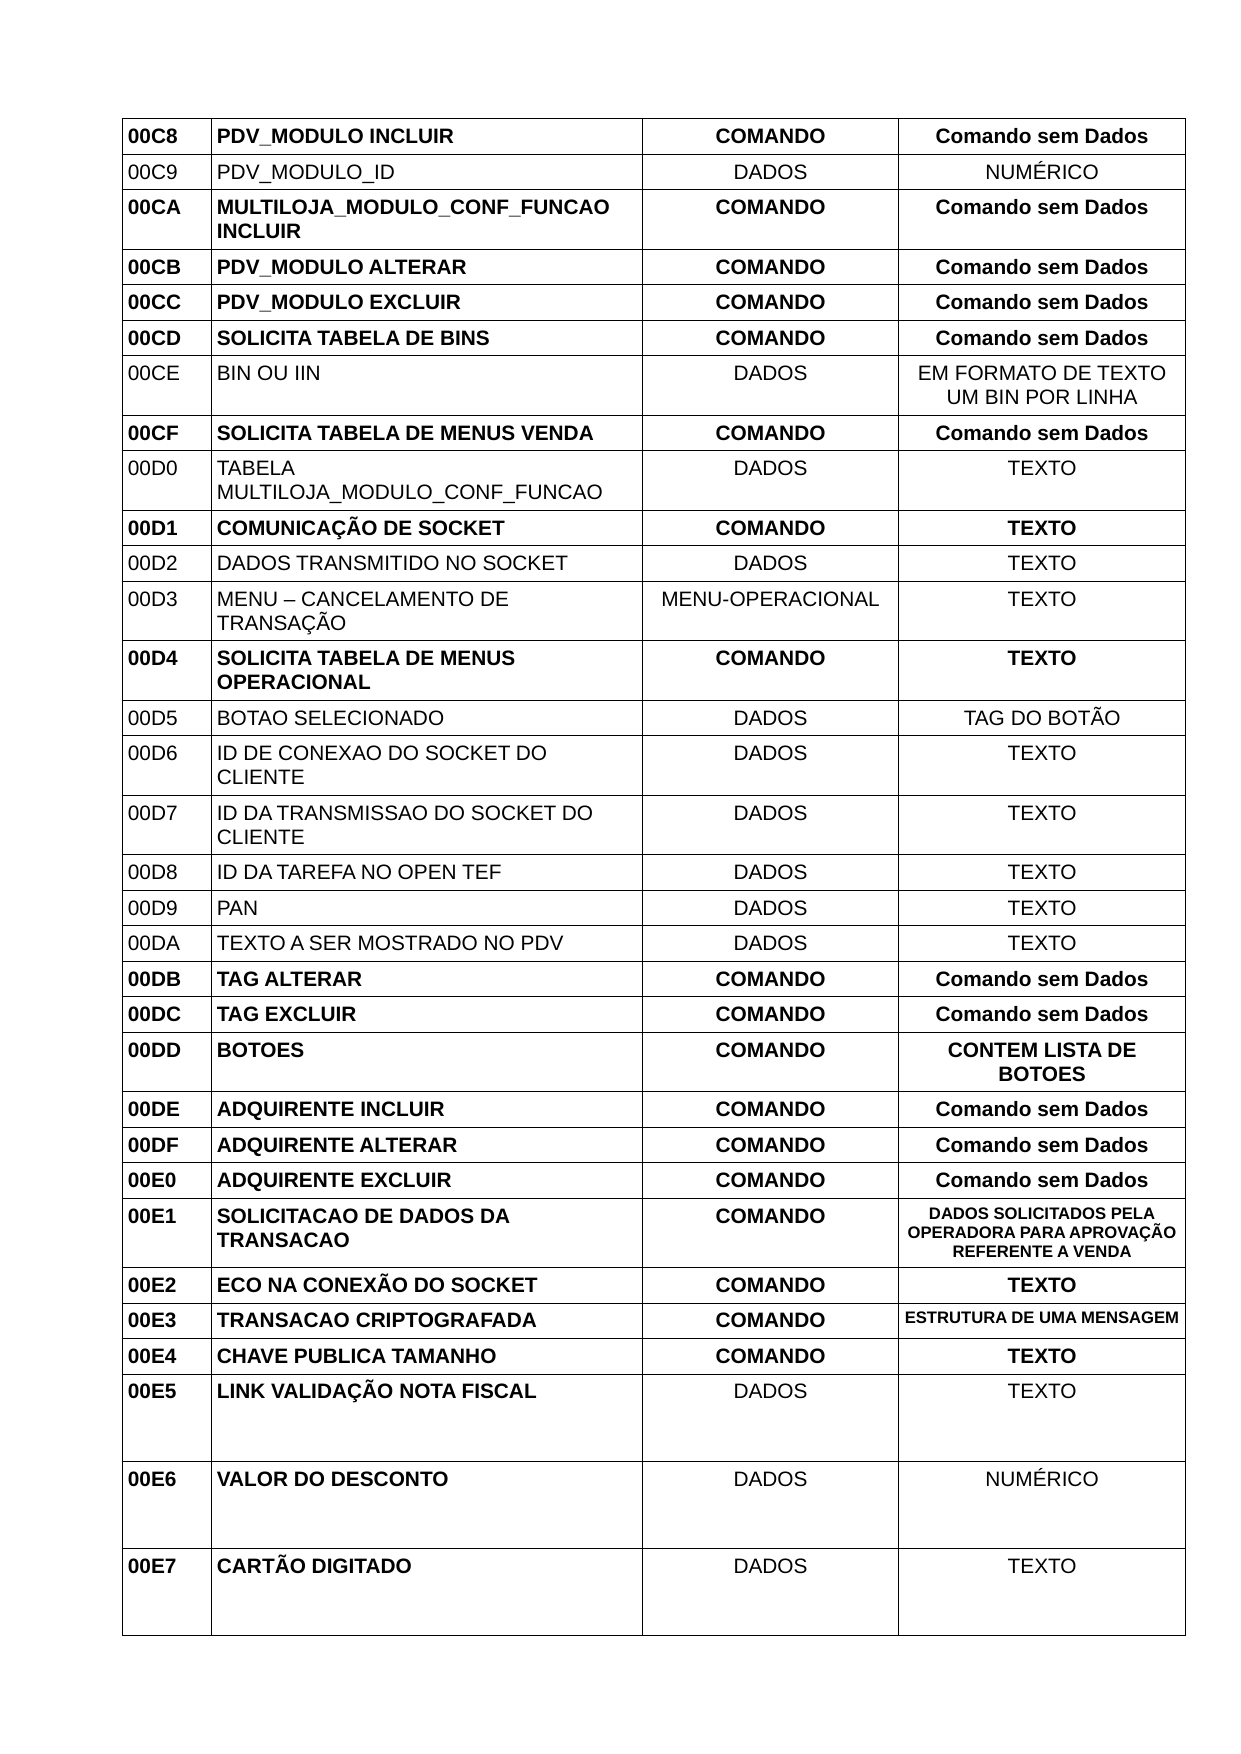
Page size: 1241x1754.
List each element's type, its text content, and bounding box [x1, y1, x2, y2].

table_cell TEXTO [899, 891, 1185, 925]
table_cell COMANDO [643, 1092, 898, 1127]
table_cell COMANDO [643, 1163, 898, 1198]
table_cell 00CE [123, 356, 211, 415]
table_cell NUMÉRICO [899, 155, 1185, 189]
table_cell Comando sem Dados [899, 962, 1185, 996]
table_cell PDV_MODULO INCLUIR [212, 119, 642, 154]
table_cell DADOS SOLICITADOS PELA OPERADORA PARA APROVAÇÃO REFERENTE A VENDA [899, 1199, 1185, 1267]
table_cell 00E2 [123, 1268, 211, 1302]
table_cell SOLICITACAO DE DADOS DA TRANSACAO [212, 1199, 642, 1267]
table_cell 00D8 [123, 855, 211, 890]
table_cell COMANDO [643, 119, 898, 154]
table_cell ESTRUTURA DE UMA MENSAGEM [899, 1304, 1185, 1338]
table_cell 00DD [123, 1033, 211, 1091]
table_cell Comando sem Dados [899, 250, 1185, 284]
table_cell PDV_MODULO_ID [212, 155, 642, 189]
table_cell TEXTO [899, 451, 1185, 510]
table_cell 00D7 [123, 796, 211, 854]
table_cell DADOS [643, 1375, 898, 1461]
table_cell BOTAO SELECIONADO [212, 701, 642, 735]
table_cell DADOS [643, 891, 898, 925]
table_cell CHAVE PUBLICA TAMANHO [212, 1339, 642, 1373]
table_cell COMANDO [643, 416, 898, 450]
table_cell ID DE CONEXAO DO SOCKET DO CLIENTE [212, 736, 642, 795]
table_cell COMANDO [643, 1199, 898, 1267]
table_cell 00DE [123, 1092, 211, 1127]
table_cell COMANDO [643, 321, 898, 355]
table_cell 00E5 [123, 1375, 211, 1461]
table_cell 00DF [123, 1128, 211, 1162]
table_cell TEXTO [899, 1339, 1185, 1373]
table_cell 00DB [123, 962, 211, 996]
table_cell Comando sem Dados [899, 1163, 1185, 1198]
table_cell 00CC [123, 285, 211, 320]
table_cell TAG ALTERAR [212, 962, 642, 996]
table_cell DADOS [643, 1549, 898, 1635]
table_cell Comando sem Dados [899, 285, 1185, 320]
table_cell BOTOES [212, 1033, 642, 1091]
table_cell TEXTO [899, 926, 1185, 961]
table_cell ECO NA CONEXÃO DO SOCKET [212, 1268, 642, 1302]
table_cell PDV_MODULO EXCLUIR [212, 285, 642, 320]
table_cell COMUNICAÇÃO DE SOCKET [212, 511, 642, 545]
table_cell PAN [212, 891, 642, 925]
table_cell 00D1 [123, 511, 211, 545]
table_cell EM FORMATO DE TEXTO UM BIN POR LINHA [899, 356, 1185, 415]
table_cell COMANDO [643, 285, 898, 320]
table_cell DADOS [643, 1462, 898, 1548]
table_cell Comando sem Dados [899, 416, 1185, 450]
table_cell 00CB [123, 250, 211, 284]
table_cell COMANDO [643, 511, 898, 545]
table_cell TEXTO [899, 582, 1185, 640]
table_cell Comando sem Dados [899, 1128, 1185, 1162]
table_cell PDV_MODULO ALTERAR [212, 250, 642, 284]
table_cell TEXTO [899, 796, 1185, 854]
table_cell MULTILOJA_MODULO_CONF_FUNCAO INCLUIR [212, 190, 642, 249]
table_cell COMANDO [643, 190, 898, 249]
table_cell VALOR DO DESCONTO [212, 1462, 642, 1548]
table_cell BIN OU IIN [212, 356, 642, 415]
table_cell DADOS [643, 855, 898, 890]
table_cell TEXTO [899, 1549, 1185, 1635]
table_cell 00D2 [123, 546, 211, 581]
table_cell 00D3 [123, 582, 211, 640]
table_cell Comando sem Dados [899, 190, 1185, 249]
table_cell COMANDO [643, 1268, 898, 1302]
table_cell 00DC [123, 997, 211, 1032]
table_cell TEXTO [899, 641, 1185, 700]
table_cell COMANDO [643, 250, 898, 284]
table_cell Comando sem Dados [899, 1092, 1185, 1127]
table_cell ADQUIRENTE EXCLUIR [212, 1163, 642, 1198]
table_cell 00E7 [123, 1549, 211, 1635]
table_cell 00C8 [123, 119, 211, 154]
table_cell ADQUIRENTE INCLUIR [212, 1092, 642, 1127]
table_cell CARTÃO DIGITADO [212, 1549, 642, 1635]
table_cell MENU – CANCELAMENTO DE TRANSAÇÃO [212, 582, 642, 640]
table_cell SOLICITA TABELA DE MENUS OPERACIONAL [212, 641, 642, 700]
table_cell Comando sem Dados [899, 119, 1185, 154]
table_cell COMANDO [643, 1339, 898, 1373]
table_cell DADOS [643, 155, 898, 189]
table_cell COMANDO [643, 1304, 898, 1338]
table_cell DADOS [643, 356, 898, 415]
table_cell 00CF [123, 416, 211, 450]
table_cell 00E0 [123, 1163, 211, 1198]
table_cell TEXTO [899, 736, 1185, 795]
table_cell ID DA TRANSMISSAO DO SOCKET DO CLIENTE [212, 796, 642, 854]
table_cell TEXTO [899, 1268, 1185, 1302]
table_cell 00D5 [123, 701, 211, 735]
table_cell 00E4 [123, 1339, 211, 1373]
table_cell TEXTO [899, 511, 1185, 545]
table_cell COMANDO [643, 1128, 898, 1162]
table_cell DADOS [643, 546, 898, 581]
table_cell ADQUIRENTE ALTERAR [212, 1128, 642, 1162]
table_cell 00D6 [123, 736, 211, 795]
table_cell TAG EXCLUIR [212, 997, 642, 1032]
table_cell 00C9 [123, 155, 211, 189]
table_cell COMANDO [643, 641, 898, 700]
table_cell 00E6 [123, 1462, 211, 1548]
table_cell TRANSACAO CRIPTOGRAFADA [212, 1304, 642, 1338]
table_cell 00CA [123, 190, 211, 249]
table_cell 00DA [123, 926, 211, 961]
table_cell DADOS [643, 796, 898, 854]
table_cell DADOS [643, 926, 898, 961]
table_cell COMANDO [643, 997, 898, 1032]
table_cell 00E3 [123, 1304, 211, 1338]
table_cell 00E1 [123, 1199, 211, 1267]
table_cell NUMÉRICO [899, 1462, 1185, 1548]
table_cell DADOS [643, 451, 898, 510]
table_cell Comando sem Dados [899, 997, 1185, 1032]
table_cell CONTEM LISTA DE BOTOES [899, 1033, 1185, 1091]
table_cell 00D9 [123, 891, 211, 925]
table_cell ID DA TAREFA NO OPEN TEF [212, 855, 642, 890]
table_cell 00D0 [123, 451, 211, 510]
table_cell COMANDO [643, 1033, 898, 1091]
table_cell 00CD [123, 321, 211, 355]
table_cell TEXTO [899, 855, 1185, 890]
table_cell SOLICITA TABELA DE BINS [212, 321, 642, 355]
table_cell 00D4 [123, 641, 211, 700]
table_cell Comando sem Dados [899, 321, 1185, 355]
table_cell COMANDO [643, 962, 898, 996]
table_cell MENU-OPERACIONAL [643, 582, 898, 640]
table_cell TEXTO [899, 1375, 1185, 1461]
table_cell DADOS [643, 736, 898, 795]
table_cell TEXTO A SER MOSTRADO NO PDV [212, 926, 642, 961]
table_cell TAG DO BOTÃO [899, 701, 1185, 735]
table_cell TEXTO [899, 546, 1185, 581]
table_cell LINK VALIDAÇÃO NOTA FISCAL [212, 1375, 642, 1461]
table_cell SOLICITA TABELA DE MENUS VENDA [212, 416, 642, 450]
table_cell DADOS TRANSMITIDO NO SOCKET [212, 546, 642, 581]
table_cell TABELA MULTILOJA_MODULO_CONF_FUNCAO [212, 451, 642, 510]
table_cell DADOS [643, 701, 898, 735]
